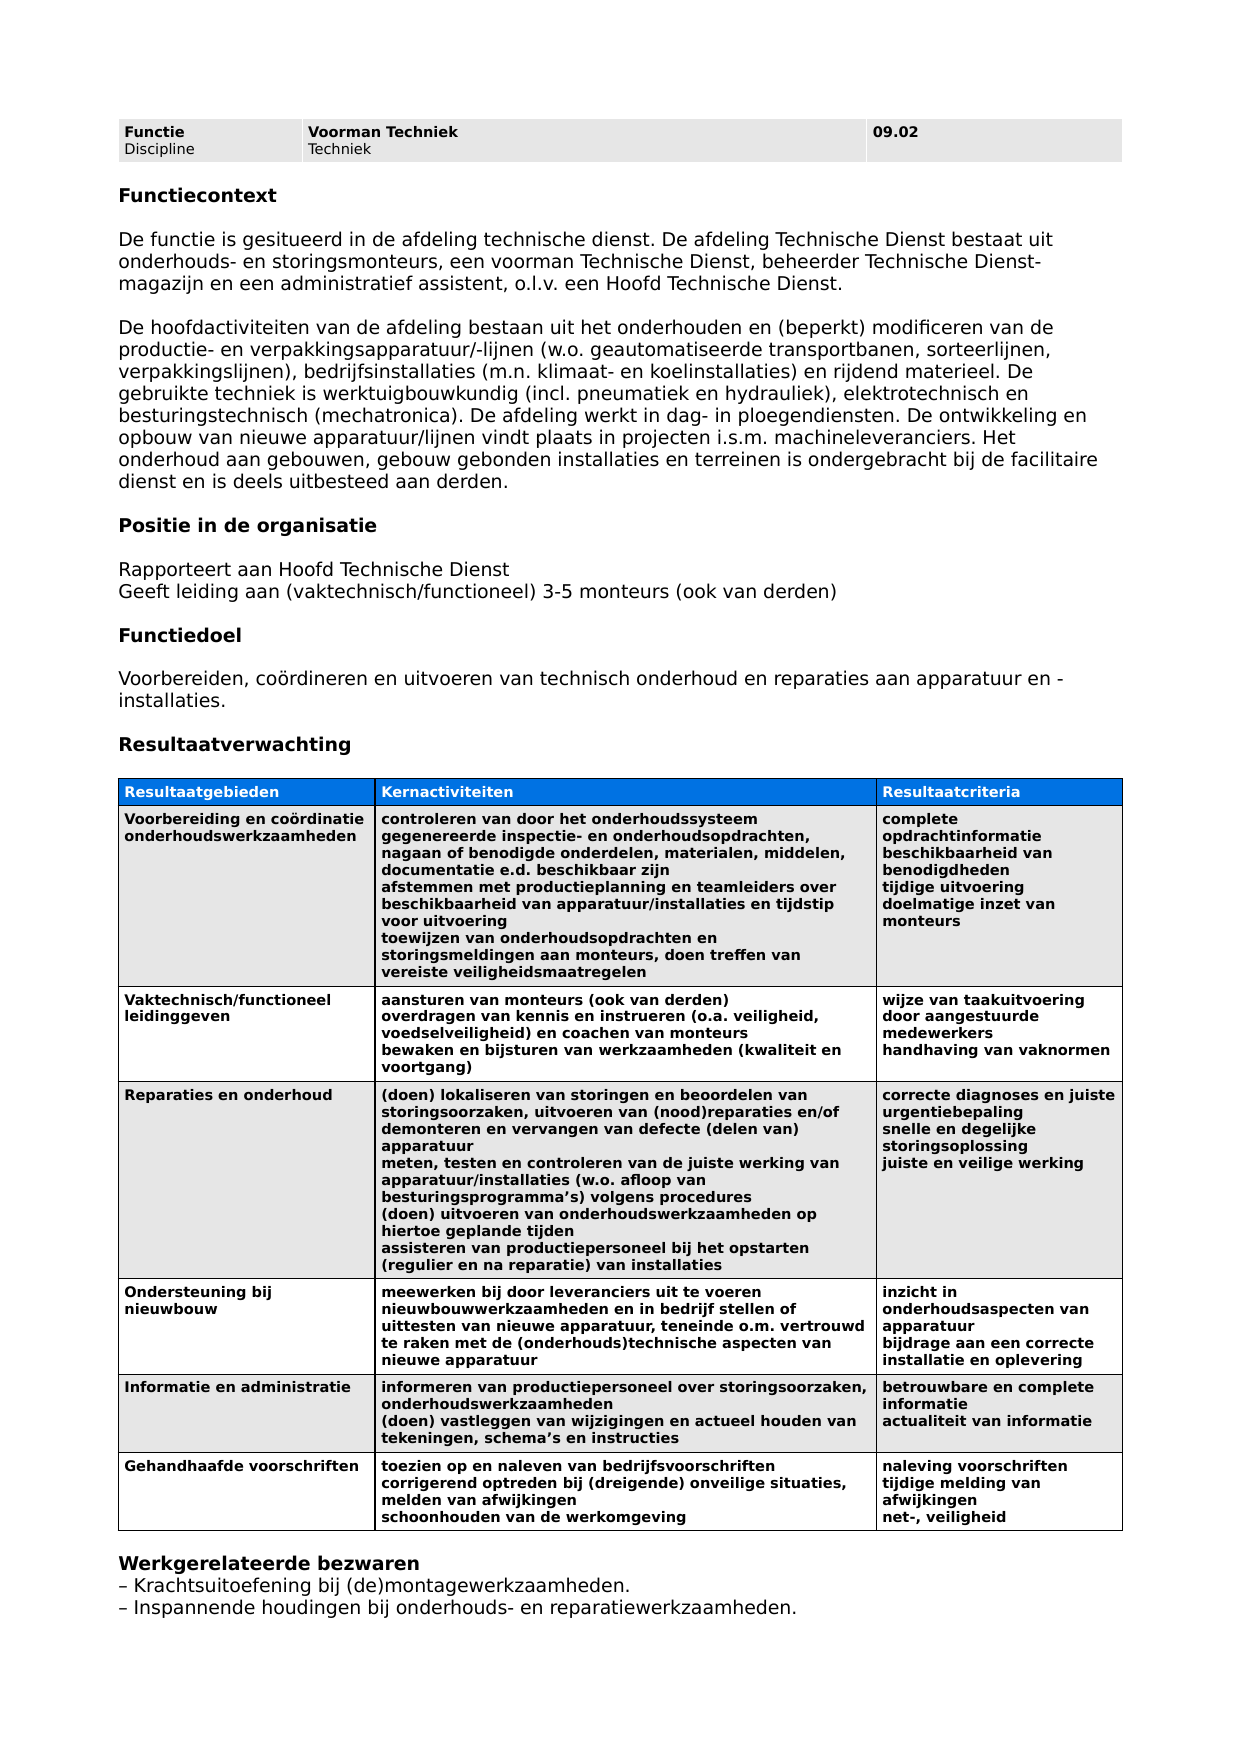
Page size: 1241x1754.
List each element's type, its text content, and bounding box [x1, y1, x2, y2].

table_cell complete opdrachtinformatie beschikbaarheid van benodigdheden tijdige uitvoering doelmatige inzet van monteurs [877, 806, 1122, 986]
text Geeft leiding aan (vaktechnisch/functioneel) 3-5 monteurs (ook van derden) [118, 581, 1122, 603]
text – Inspannende houdingen bij onderhouds- en reparatiewerkzaamheden. [118, 1597, 1122, 1619]
subtitle Positie in de organisatie [118, 515, 1122, 537]
table_cell wijze van taakuitvoering door aangestuurde medewerkers handhaving van vaknormen [877, 987, 1122, 1081]
table_cell meewerken bij door leveranciers uit te voeren nieuwbouwwerkzaamheden en in bedrijf stellen of uittesten van nieuwe apparatuur, teneinde o.m. vertrouwd te raken met de (onderhouds)technische aspecten van nieuwe apparatuur [376, 1279, 876, 1373]
table_header Resultaatgebieden [119, 779, 374, 805]
text – Krachtsuitoefening bij (de)montagewerkzaamheden. [118, 1575, 1122, 1597]
table_cell Informatie en administratie [119, 1375, 374, 1452]
table_header Functie Discipline [119, 119, 302, 162]
table_cell (doen) lokaliseren van storingen en beoordelen van storingsoorzaken, uitvoeren van (nood)reparaties en/of demonteren en vervangen van defecte (delen van) apparatuur meten, testen en controleren van de juiste werking van apparatuur/installaties (w.o. afloop van besturingsprogramma’s) volgens procedures (doen) uitvoeren van onderhoudswerkzaamheden op hiertoe geplande tijden assisteren van productiepersoneel bij het opstarten (regulier en na reparatie) van installaties [376, 1082, 876, 1278]
text De hoofdactiviteiten van de afdeling bestaan uit het onderhouden en (beperkt) modificeren van de productie- en verpakkingsapparatuur/-lijnen (w.o. geautomatiseerde transportbanen, sorteerlijnen, verpakkingslijnen), bedrijfsinstallaties (m.n. klimaat- en koelinstallaties) en rijdend materieel. De gebruikte techniek is werktuigbouwkundig (incl. pneumatiek en hydrauliek), elektrotechnisch en besturingstechnisch (mechatronica). De afdeling werkt in dag- in ploegendiensten. De ontwikkeling en opbouw van nieuwe apparatuur/lijnen vindt plaats in projecten i.s.m. machineleveranciers. Het onderhoud aan gebouwen, gebouw gebonden installaties en terreinen is ondergebracht bij de facilitaire dienst en is deels uitbesteed aan derden. [118, 317, 1122, 493]
table_header 09.02 [867, 119, 1122, 162]
text Voorbereiden, coördineren en uitvoeren van technisch onderhoud en reparaties aan apparatuur en -installaties. [118, 668, 1122, 712]
table_cell aansturen van monteurs (ook van derden) overdragen van kennis en instrueren (o.a. veiligheid, voedselveiligheid) en coachen van monteurs bewaken en bijsturen van werkzaamheden (kwaliteit en voortgang) [376, 987, 876, 1081]
text De functie is gesitueerd in de afdeling technische dienst. De afdeling Technische Dienst bestaat uit onderhouds- en storingsmonteurs, een voorman Technische Dienst, beheerder Technische Dienst-magazijn en een administratief assistent, o.l.v. een Hoofd Technische Dienst. [118, 229, 1122, 295]
subtitle Functiecontext [118, 185, 1122, 207]
subtitle Werkgerelateerde bezwaren [118, 1553, 1122, 1575]
table_cell Gehandhaafde voorschriften [119, 1453, 374, 1530]
subtitle Functiedoel [118, 624, 1122, 646]
table_header Voorman Techniek Techniek [303, 119, 866, 162]
table_cell Vaktechnisch/functioneel leidinggeven [119, 987, 374, 1081]
table_cell controleren van door het onderhoudssysteem gegenereerde inspectie- en onderhoudsopdrachten, nagaan of benodigde onderdelen, materialen, middelen, documentatie e.d. beschikbaar zijn afstemmen met productieplanning en teamleiders over beschikbaarheid van apparatuur/installaties en tijdstip voor uitvoering toewijzen van onderhoudsopdrachten en storingsmeldingen aan monteurs, doen treffen van vereiste veiligheidsmaatregelen [376, 806, 876, 986]
table_cell inzicht in onderhoudsaspecten van apparatuur bijdrage aan een correcte installatie en oplevering [877, 1279, 1122, 1373]
table_cell Reparaties en onderhoud [119, 1082, 374, 1278]
table_cell toezien op en naleven van bedrijfsvoorschriften corrigerend optreden bij (dreigende) onveilige situaties, melden van afwijkingen schoonhouden van de werkomgeving [376, 1453, 876, 1530]
table_cell Ondersteuning bij nieuwbouw [119, 1279, 374, 1373]
table_cell informeren van productiepersoneel over storingsoorzaken, onderhoudswerkzaamheden (doen) vastleggen van wijzigingen en actueel houden van tekeningen, schema’s en instructies [376, 1375, 876, 1452]
table_cell correcte diagnoses en juiste urgentiebepaling snelle en degelijke storingsoplossing juiste en veilige werking [877, 1082, 1122, 1278]
text Rapporteert aan Hoofd Technische Dienst [118, 559, 1122, 581]
subtitle Resultaatverwachting [118, 734, 1122, 756]
table_cell naleving voorschriften tijdige melding van afwijkingen net-, veiligheid [877, 1453, 1122, 1530]
table_cell betrouwbare en complete informatie actualiteit van informatie [877, 1375, 1122, 1452]
table_header Resultaatcriteria [877, 779, 1122, 805]
table_cell Voorbereiding en coördinatie onderhoudswerkzaamheden [119, 806, 374, 986]
table_header Kernactiviteiten [376, 779, 876, 805]
